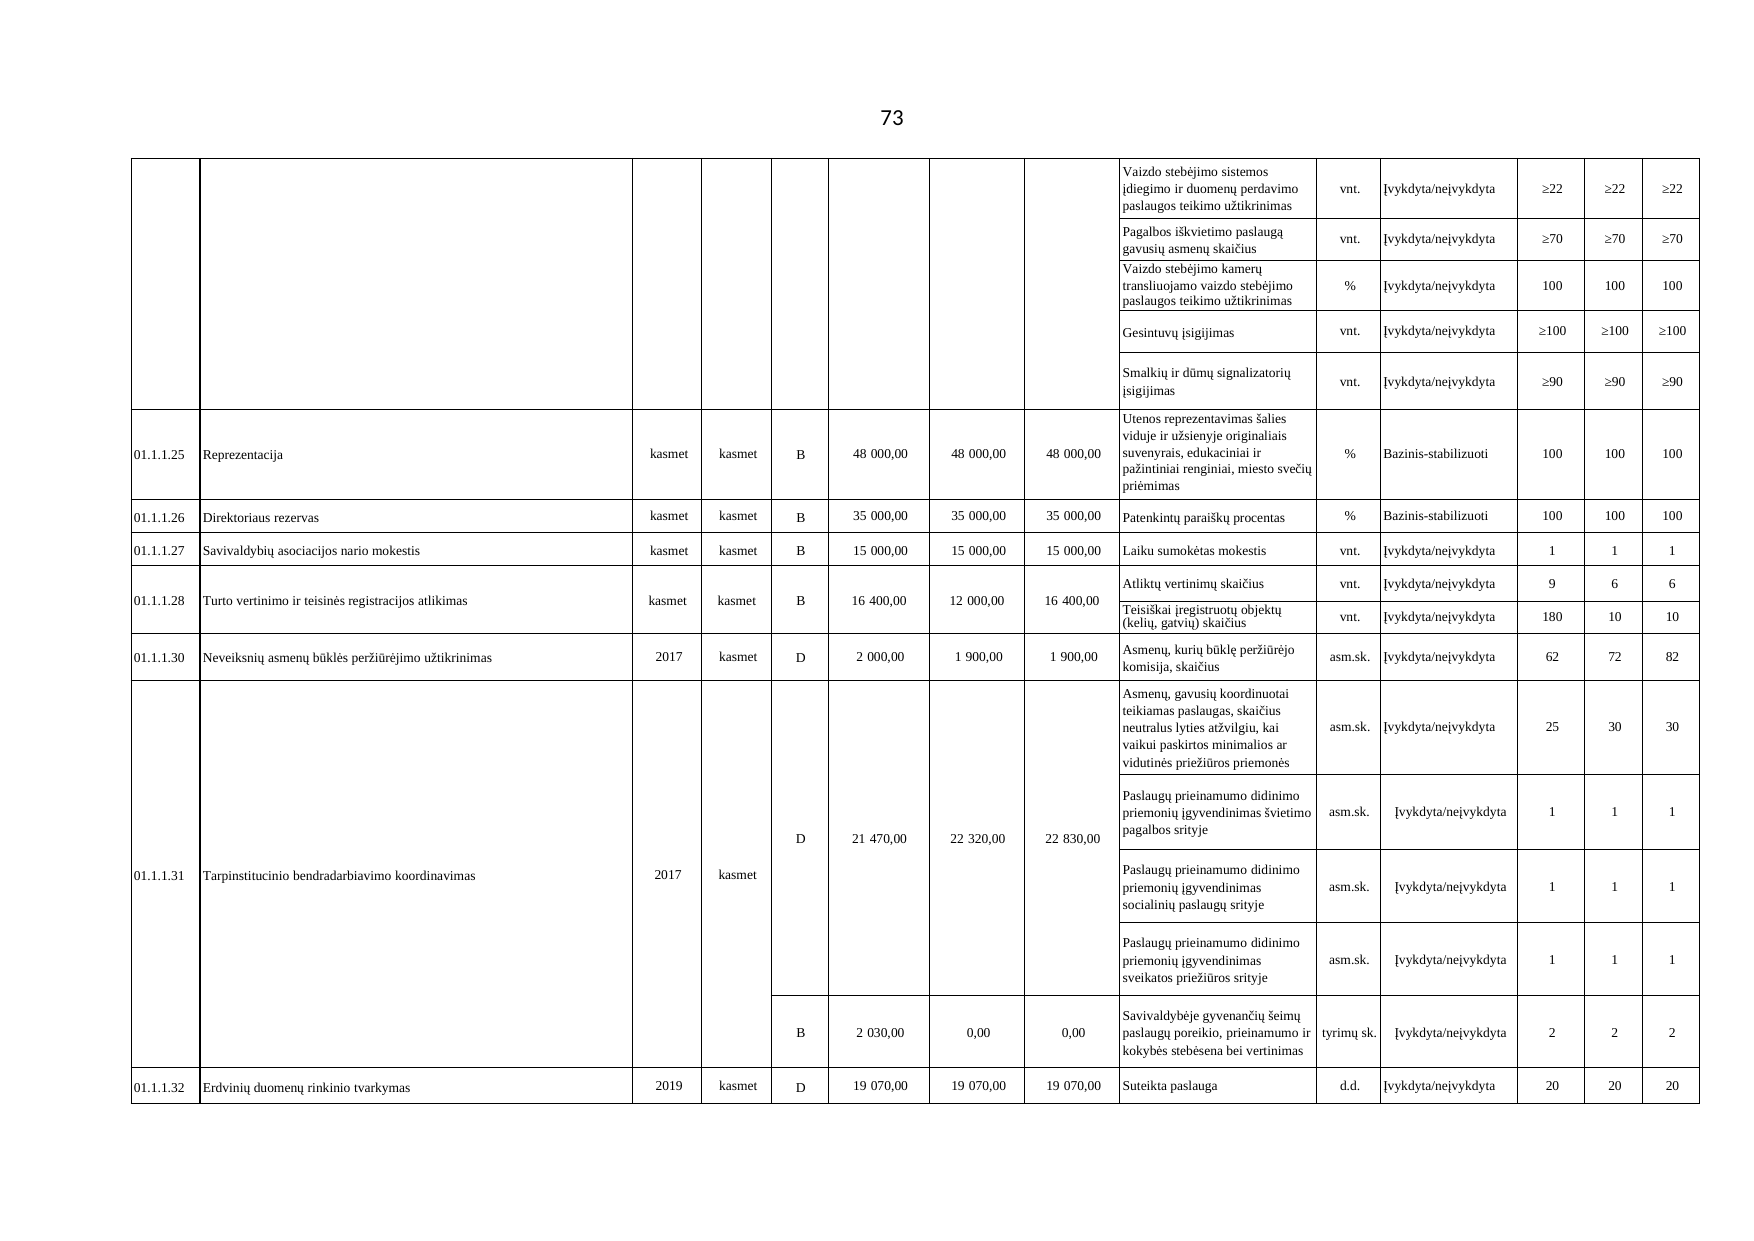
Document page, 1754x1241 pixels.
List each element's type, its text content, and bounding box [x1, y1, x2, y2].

table_cell 19 070,00 [930, 1068, 1024, 1103]
table_cell [930, 1104, 1024, 1140]
table_cell Asmenų, gavusių koordinuotai teikiamas paslaugas, skaičius neutralus lyties atžvilgiu, kai vaikui paskirtos minimalios ar vidutinės priežiūros priemonės [1120, 681, 1316, 774]
table_cell Laiku sumokėtas mokestis [1120, 533, 1316, 565]
table_cell [772, 159, 828, 409]
table_cell 100 [1585, 500, 1642, 532]
table_cell 6 [1585, 566, 1642, 601]
table_cell 19 070,00 [1025, 1068, 1119, 1103]
table_cell [132, 159, 199, 409]
table_cell 1 [1585, 850, 1642, 922]
table_cell B [772, 996, 828, 1067]
table_cell 1 [1643, 775, 1699, 849]
table_cell Direktoriaus rezervas [201, 500, 632, 532]
table_cell 1 [1518, 850, 1584, 922]
table_cell 01.1.1.30 [132, 634, 199, 680]
table_cell [1642, 1104, 1699, 1140]
table_cell Erdvinių duomenų rinkinio tvarkymas [201, 1068, 632, 1103]
table_cell 9 [1518, 566, 1584, 601]
table_cell 1 [1585, 533, 1642, 565]
table_cell ≥22 [1585, 159, 1642, 218]
table_cell [1316, 1104, 1380, 1140]
table_cell Reprezentacija [201, 410, 632, 499]
table_cell 1 [1585, 775, 1642, 849]
table_cell asm.sk. [1317, 634, 1380, 680]
table_cell d.d. [1317, 1068, 1380, 1103]
table_cell Įvykdyta/neįvykdyta [1381, 602, 1517, 633]
table_cell 2 [1585, 996, 1642, 1067]
table_cell 20 [1643, 1068, 1699, 1103]
table_cell ≥70 [1518, 219, 1584, 260]
table_cell 62 [1518, 634, 1584, 680]
table_cell B [772, 566, 828, 633]
table_cell ≥22 [1518, 159, 1584, 218]
table_cell Įvykdyta/neįvykdyta [1381, 311, 1517, 352]
table_cell Turto vertinimo ir teisinės registracijos atlikimas [201, 566, 632, 633]
table_cell 12 000,00 [930, 566, 1024, 633]
table_cell 48 000,00 [1025, 410, 1119, 499]
table_cell 1 [1518, 533, 1584, 565]
table_cell asm.sk. [1317, 681, 1380, 774]
table_cell 30 [1585, 681, 1642, 774]
table_cell 2 030,00 [829, 996, 929, 1067]
table_cell Teisiškai įregistruotų objektų (kelių, gatvių) skaičius [1120, 602, 1316, 633]
table_cell 01.1.1.26 [132, 500, 199, 532]
table_cell Savivaldybėje gyvenančių šeimų paslaugų poreikio, prieinamumo ir kokybės stebėsena bei vertinimas [1120, 996, 1316, 1067]
table_cell kasmet [702, 500, 771, 532]
table_cell 100 [1585, 410, 1642, 499]
table_cell 22 320,00 [930, 681, 1024, 995]
table_cell Gesintuvų įsigijimas [1120, 311, 1316, 352]
table_cell 01.1.1.25 [132, 410, 199, 499]
table_cell Pagalbos iškvietimo paslaugą gavusių asmenų skaičius [1120, 219, 1316, 260]
table_cell 6 [1643, 566, 1699, 601]
table_cell kasmet [702, 634, 771, 680]
table_cell 20 [1518, 1068, 1584, 1103]
table_cell 01.1.1.27 [132, 533, 199, 565]
table_cell vnt. [1317, 159, 1380, 218]
table_cell Įvykdyta/neįvykdyta [1381, 681, 1517, 774]
table_cell [702, 159, 771, 409]
table_cell 100 [1585, 261, 1642, 310]
table_cell Įvykdyta/neįvykdyta [1381, 219, 1517, 260]
table_cell 19 070,00 [829, 1068, 929, 1103]
table_cell 100 [1518, 410, 1584, 499]
table_cell % [1317, 500, 1380, 532]
table_cell [1380, 1104, 1517, 1140]
table_cell Atliktų vertinimų skaičius [1120, 566, 1316, 601]
table_cell 20 [1585, 1068, 1642, 1103]
table_cell 1 [1585, 923, 1642, 995]
table_cell [1025, 159, 1119, 409]
table_cell kasmet [633, 500, 701, 532]
table_cell kasmet [633, 533, 701, 565]
table_cell Įvykdyta/neįvykdyta [1381, 353, 1517, 409]
table_cell 100 [1518, 261, 1584, 310]
table_cell 35 000,00 [930, 500, 1024, 532]
table_cell Savivaldybių asociacijos nario mokestis [201, 533, 632, 565]
table_cell 100 [1643, 261, 1699, 310]
table_cell 16 400,00 [829, 566, 929, 633]
table_cell 15 000,00 [1025, 533, 1119, 565]
table_cell ≥100 [1518, 311, 1584, 352]
table_cell Tarpinstitucinio bendradarbiavimo koordinavimas [201, 681, 632, 1067]
table_cell 21 470,00 [829, 681, 929, 995]
table_cell [200, 1104, 633, 1140]
table_cell Įvykdyta/neįvykdyta [1381, 996, 1517, 1067]
table_cell Vaizdo stebėjimo sistemos įdiegimo ir duomenų perdavimo paslaugos teikimo užtikrinimas [1120, 159, 1316, 218]
table_cell Neveiksnių asmenų būklės peržiūrėjimo užtikrinimas [201, 634, 632, 680]
table_cell Įvykdyta/neįvykdyta [1381, 850, 1517, 922]
table_cell asm.sk. [1317, 775, 1380, 849]
table_cell ≥70 [1643, 219, 1699, 260]
table_cell kasmet [702, 566, 771, 633]
table_cell vnt. [1317, 602, 1380, 633]
table_cell kasmet [633, 566, 701, 633]
table_cell 30 [1643, 681, 1699, 774]
table_cell [633, 159, 701, 409]
table_cell 1 [1643, 850, 1699, 922]
table_cell B [772, 500, 828, 532]
table_cell 10 [1643, 602, 1699, 633]
table_cell [829, 159, 929, 409]
table_cell D [772, 681, 828, 995]
table_cell 01.1.1.31 [132, 681, 199, 1067]
table_cell 100 [1643, 410, 1699, 499]
table_cell [131, 1104, 200, 1140]
table_cell 16 400,00 [1025, 566, 1119, 633]
table_cell Smalkių ir dūmų signalizatorių įsigijimas [1120, 353, 1316, 409]
table_cell 0,00 [930, 996, 1024, 1067]
table_cell ≥100 [1643, 311, 1699, 352]
table_cell asm.sk. [1317, 850, 1380, 922]
table_cell kasmet [702, 1068, 771, 1103]
table_cell ≥90 [1643, 353, 1699, 409]
table_cell kasmet [702, 533, 771, 565]
table_cell Įvykdyta/neįvykdyta [1381, 923, 1517, 995]
table_cell [1025, 1104, 1119, 1140]
table_cell kasmet [702, 410, 771, 499]
table_cell asm.sk. [1317, 923, 1380, 995]
table_cell Paslaugų prieinamumo didinimo priemonių įgyvendinimas švietimo pagalbos srityje [1120, 775, 1316, 849]
table_cell vnt. [1317, 353, 1380, 409]
table_cell 100 [1643, 500, 1699, 532]
table_cell 2017 [633, 634, 701, 680]
table_cell 1 [1643, 923, 1699, 995]
table_cell 35 000,00 [829, 500, 929, 532]
table_cell [702, 1104, 771, 1140]
table_cell [201, 159, 632, 409]
table_cell 2 [1518, 996, 1584, 1067]
table_cell vnt. [1317, 566, 1380, 601]
table_cell 1 [1643, 533, 1699, 565]
table_cell Įvykdyta/neįvykdyta [1381, 159, 1517, 218]
table_cell Vaizdo stebėjimo kamerų transliuojamo vaizdo stebėjimo paslaugos teikimo užtikrinimas [1120, 261, 1316, 310]
table_cell ≥70 [1585, 219, 1642, 260]
table_cell ≥22 [1643, 159, 1699, 218]
table_cell kasmet [702, 681, 771, 1067]
table_cell [771, 1104, 828, 1140]
table_cell Įvykdyta/neįvykdyta [1381, 634, 1517, 680]
table_cell 2 [1643, 996, 1699, 1067]
table_cell [1517, 1104, 1584, 1140]
table_cell kasmet [633, 410, 701, 499]
table_cell Paslaugų prieinamumo didinimo priemonių įgyvendinimas socialinių paslaugų srityje [1120, 850, 1316, 922]
table_cell [828, 1104, 929, 1140]
table_cell 22 830,00 [1025, 681, 1119, 995]
table_cell vnt. [1317, 533, 1380, 565]
table_cell 2 000,00 [829, 634, 929, 680]
table_cell Įvykdyta/neįvykdyta [1381, 533, 1517, 565]
table_cell ≥90 [1518, 353, 1584, 409]
table_cell Paslaugų prieinamumo didinimo priemonių įgyvendinimas sveikatos priežiūros srityje [1120, 923, 1316, 995]
table_cell 100 [1518, 500, 1584, 532]
table_cell Įvykdyta/neįvykdyta [1381, 261, 1517, 310]
table_cell 35 000,00 [1025, 500, 1119, 532]
table_cell B [772, 410, 828, 499]
table_cell 25 [1518, 681, 1584, 774]
table_cell 10 [1585, 602, 1642, 633]
table_cell [1120, 1104, 1316, 1140]
table_cell 2017 [633, 681, 701, 1067]
table_cell Įvykdyta/neįvykdyta [1381, 566, 1517, 601]
table_cell 180 [1518, 602, 1584, 633]
table_cell 48 000,00 [930, 410, 1024, 499]
table_cell 2019 [633, 1068, 701, 1103]
table_cell Bazinis-stabilizuoti [1381, 500, 1517, 532]
table_cell 15 000,00 [930, 533, 1024, 565]
table_cell Asmenų, kurių būklę peržiūrėjo komisija, skaičius [1120, 634, 1316, 680]
table_cell 1 [1518, 775, 1584, 849]
table_cell 01.1.1.28 [132, 566, 199, 633]
table_cell B [772, 533, 828, 565]
table_cell Patenkintų paraiškų procentas [1120, 500, 1316, 532]
table_cell [633, 1104, 702, 1140]
table_cell vnt. [1317, 219, 1380, 260]
table_cell 1 900,00 [930, 634, 1024, 680]
table_cell ≥100 [1585, 311, 1642, 352]
table_cell D [772, 634, 828, 680]
table_cell 1 900,00 [1025, 634, 1119, 680]
table_cell 82 [1643, 634, 1699, 680]
table_cell ≥90 [1585, 353, 1642, 409]
table_cell D [772, 1068, 828, 1103]
table_cell vnt. [1317, 311, 1380, 352]
table_cell 72 [1585, 634, 1642, 680]
table_cell 01.1.1.32 [132, 1068, 199, 1103]
table_cell Suteikta paslauga [1120, 1068, 1316, 1103]
table_cell tyrimų sk. [1317, 996, 1380, 1067]
table_cell % [1317, 410, 1380, 499]
table_cell 1 [1518, 923, 1584, 995]
table_cell 0,00 [1025, 996, 1119, 1067]
table_cell Utenos reprezentavimas šalies viduje ir užsienyje originaliais suvenyrais, edukaciniai ir pažintiniai renginiai, miesto svečių priėmimas [1120, 410, 1316, 499]
table_cell [1585, 1104, 1642, 1140]
table_cell Įvykdyta/neįvykdyta [1381, 1068, 1517, 1103]
table_cell 15 000,00 [829, 533, 929, 565]
table_cell % [1317, 261, 1380, 310]
table_cell Bazinis-stabilizuoti [1381, 410, 1517, 499]
table_cell Įvykdyta/neįvykdyta [1381, 775, 1517, 849]
table_cell [930, 159, 1024, 409]
table_cell 48 000,00 [829, 410, 929, 499]
